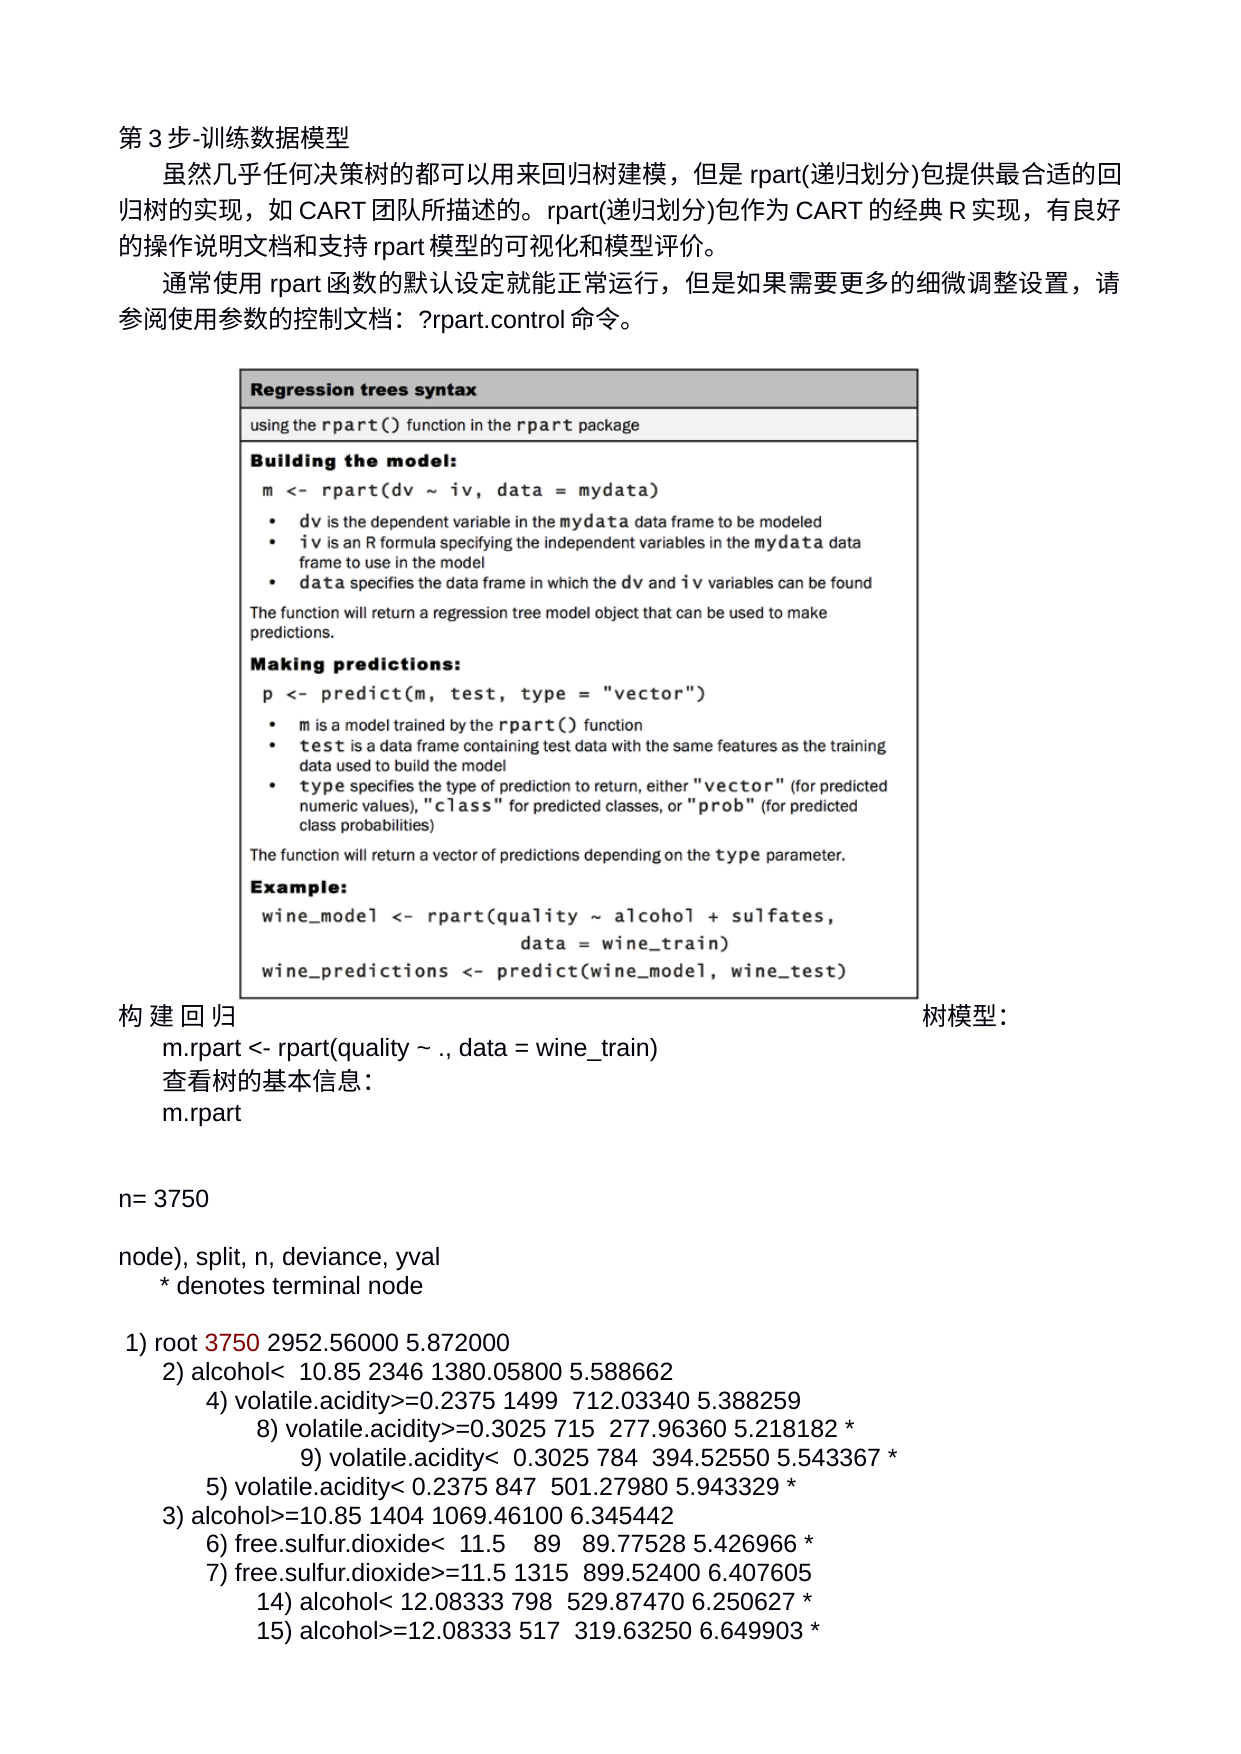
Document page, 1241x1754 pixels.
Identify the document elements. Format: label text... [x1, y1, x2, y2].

text 14) alcohol< 12.08333 798 529.87470 6.250627 * [118, 1587, 1122, 1616]
text 15) alcohol>=12.08333 517 319.63250 6.649903 * [118, 1616, 1122, 1644]
text m.rpart [118, 1098, 1122, 1127]
text 3) alcohol>=10.85 1404 1069.46100 6.345442 [118, 1501, 1122, 1529]
text node), split, n, deviance, yval [118, 1242, 1122, 1271]
text * denotes terminal node [118, 1271, 1122, 1299]
text 构建回归树模型： [118, 997, 1122, 1033]
text 2) alcohol< 10.85 2346 1380.05800 5.588662 [118, 1357, 1122, 1386]
text 5) volatile.acidity< 0.2375 847 501.27980 5.943329 * [118, 1472, 1122, 1501]
text 6) free.sulfur.dioxide< 11.5 89 89.77528 5.426966 * [118, 1529, 1122, 1558]
text 第3步-训练数据模型 [118, 118, 1122, 154]
text 7) free.sulfur.dioxide>=11.5 1315 899.52400 6.407605 [118, 1558, 1122, 1587]
text 4) volatile.acidity>=0.2375 1499 712.03340 5.388259 [118, 1386, 1122, 1414]
text n= 3750 [118, 1184, 1122, 1213]
text m.rpart <- rpart(quality ~ ., data = wine_train) [118, 1033, 1122, 1062]
text 8) volatile.acidity>=0.3025 715 277.96360 5.218182 * [118, 1414, 1122, 1443]
text 9) volatile.acidity< 0.3025 784 394.52550 5.543367 * [118, 1443, 1122, 1472]
text 通常使用rpart函数的默认设定就能正常运行，但是如果需要更多的细微调整设置，请参阅使用参数的控制文档：?rpart.control命令。 [118, 263, 1122, 336]
text 1) root 3750 2952.56000 5.872000 [118, 1328, 1122, 1357]
text 查看树的基本信息： [118, 1062, 1122, 1098]
text 虽然几乎任何决策树的都可以用来回归树建模，但是rpart(递归划分)包提供最合适的回归树的实现，如CART团队所描述的。rpart(递归划分)包作为CART的经典R实现，有良好的操作说明文档和支持rpart模型的可视化和模型评价。 [118, 154, 1122, 263]
